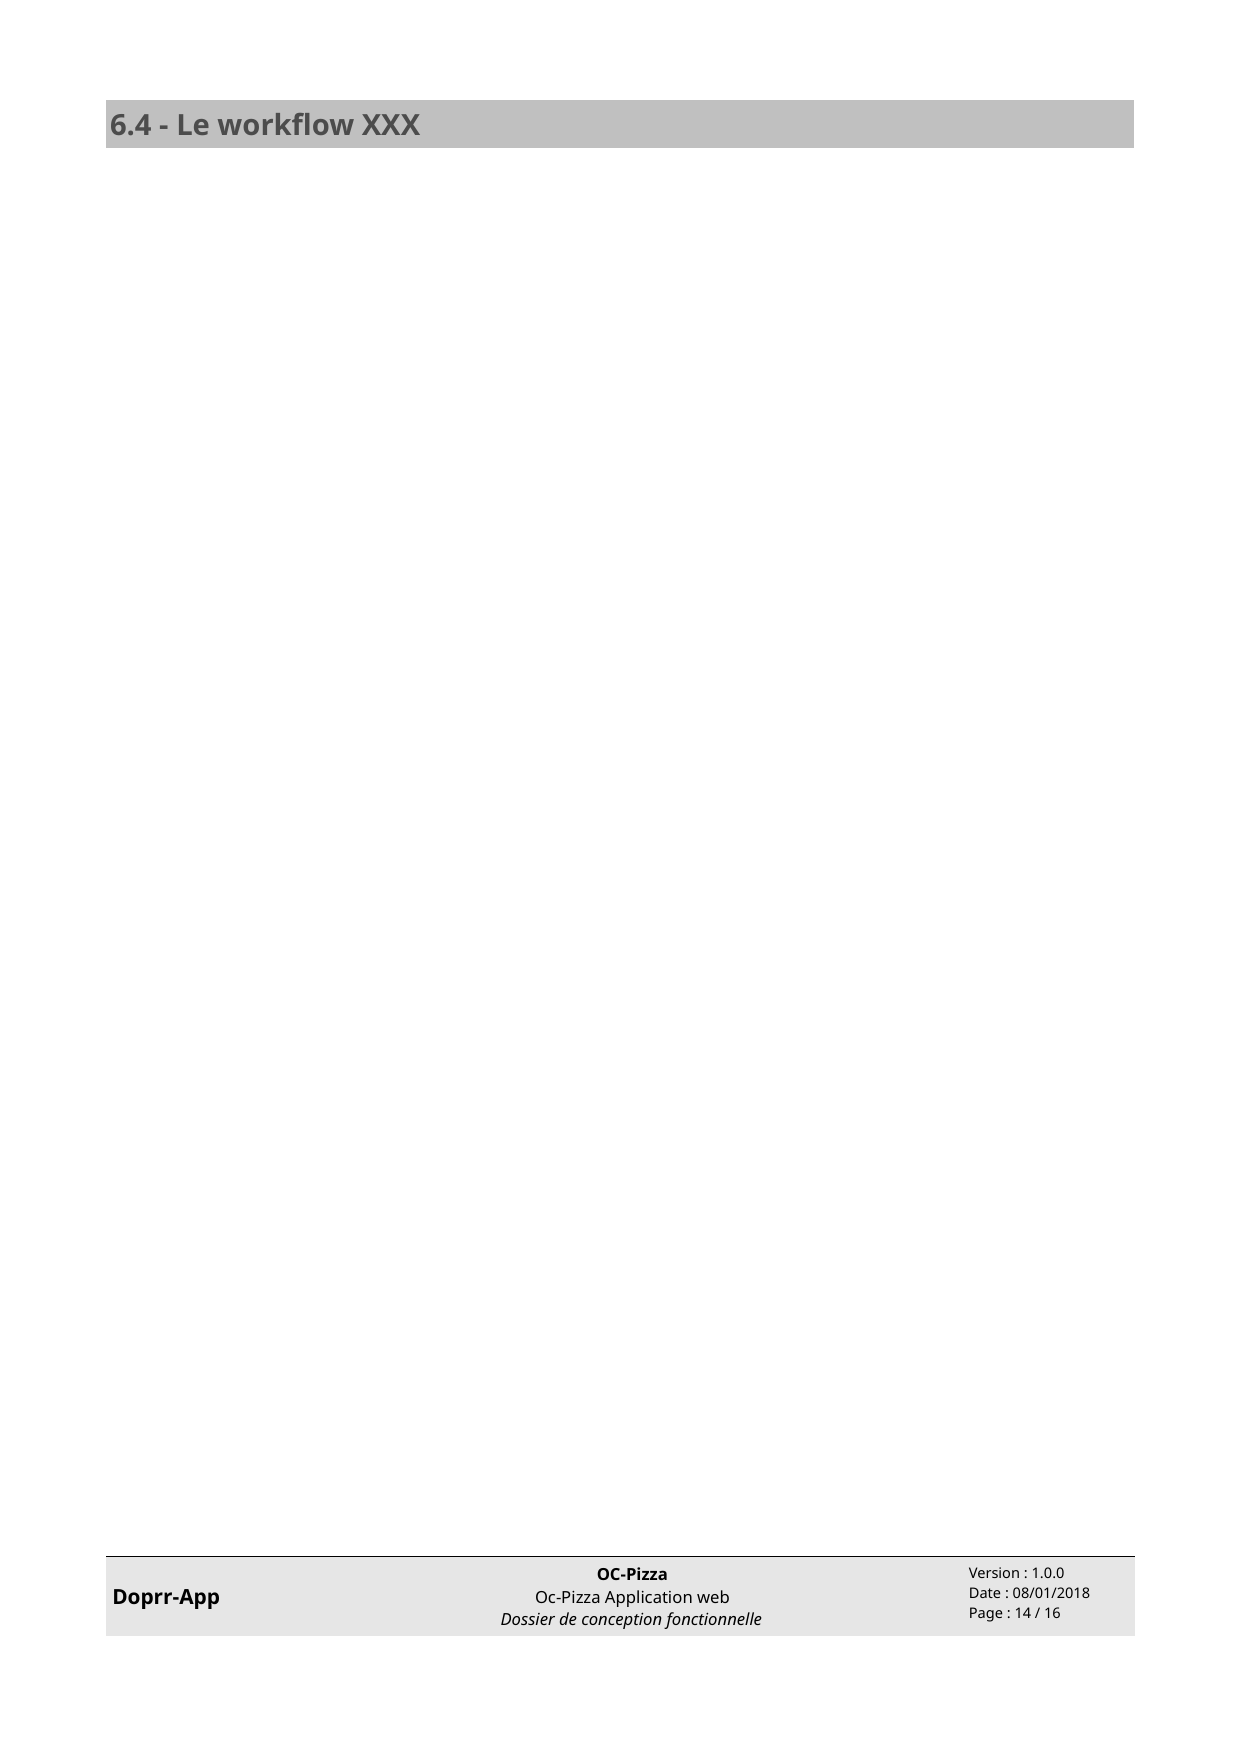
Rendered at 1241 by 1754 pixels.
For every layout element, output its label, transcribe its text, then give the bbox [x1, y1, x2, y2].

subtitle Le workflow XXX [107, 101, 1133, 147]
